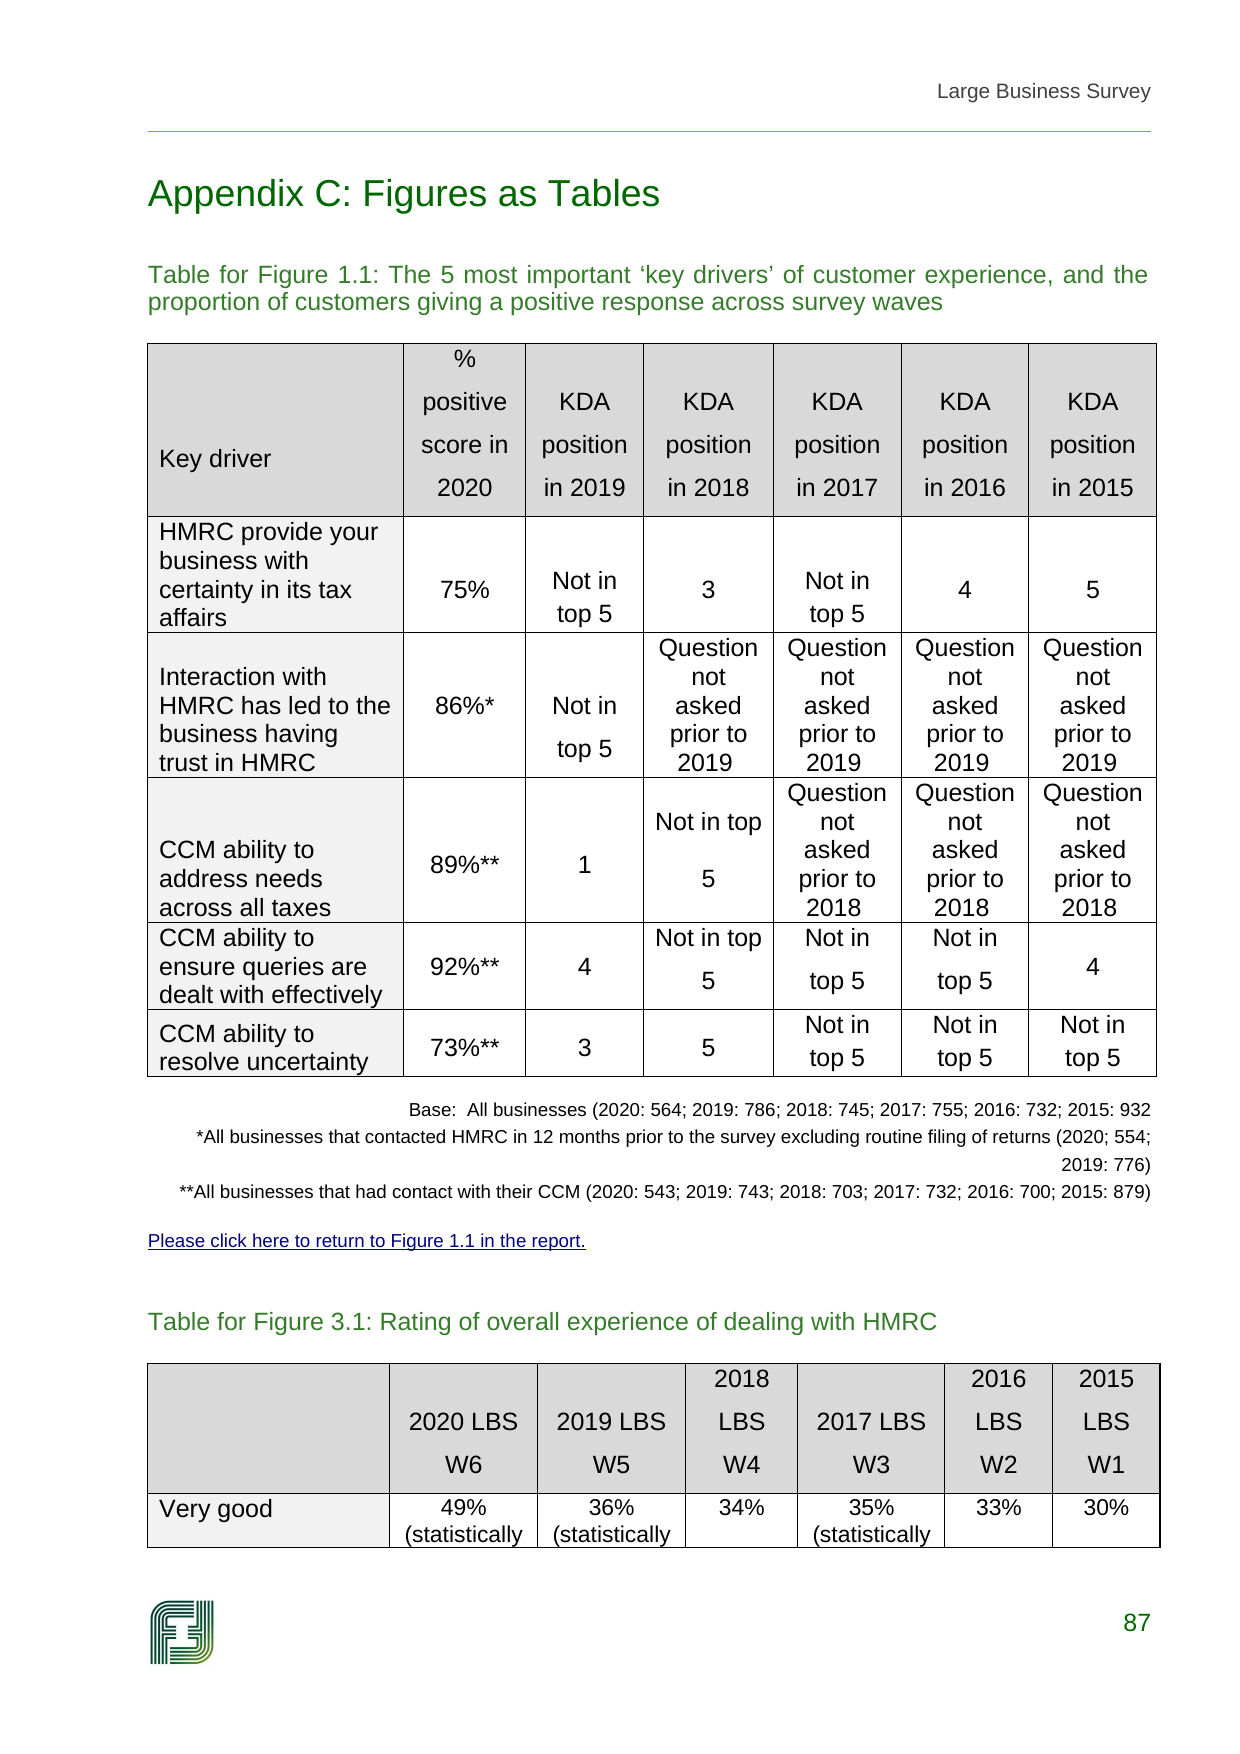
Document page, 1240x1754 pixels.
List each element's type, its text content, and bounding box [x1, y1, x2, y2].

table_cell 75% [404, 517, 525, 632]
table_cell 34% [686, 1494, 797, 1547]
table_cell 4 [902, 517, 1028, 632]
table_cell 36% (statistically [538, 1494, 685, 1547]
table_cell Question not asked prior to 2018 [902, 778, 1028, 922]
table_cell Not in top 5 [644, 923, 773, 1009]
table_cell Not in top 5 [902, 1010, 1028, 1076]
table_header 2016 LBS W2 [945, 1364, 1052, 1493]
table_cell Not in top 5 [1029, 1010, 1156, 1076]
table_cell 86%* [404, 633, 525, 777]
table_cell 3 [526, 1010, 643, 1076]
table_cell CCM ability to resolve uncertainty [148, 1010, 403, 1076]
text **All businesses that had contact with their CCM (2020: 543; 2019: 743; 2018: 703; 2017: 732; 2016: 700; 2015: 879) [148, 1181, 1151, 1209]
table_cell 4 [526, 923, 643, 1009]
table_cell 92%** [404, 923, 525, 1009]
table_cell 30% [1053, 1494, 1159, 1547]
table_cell Not in top 5 [774, 1010, 901, 1076]
table_cell Question not asked prior to 2019 [644, 633, 773, 777]
table_header 2015 LBS W1 [1053, 1364, 1159, 1493]
table_header KDA position in 2017 [774, 344, 901, 516]
table_cell Very good [148, 1494, 389, 1547]
table_header KDA position in 2018 [644, 344, 773, 516]
table_cell 89%** [404, 778, 525, 922]
table_cell 4 [1029, 923, 1156, 1009]
table_cell 3 [644, 517, 773, 632]
table_cell 5 [1029, 517, 1156, 632]
table_cell Not in top 5 [774, 923, 901, 1009]
table_header 2017 LBS W3 [798, 1364, 944, 1493]
table_cell Question not asked prior to 2019 [902, 633, 1028, 777]
table_header 2019 LBS W5 [538, 1364, 685, 1493]
subtitle Table for Figure 1.1: The 5 most important ‘key drivers’ of customer experience, and the proportion of customers giving a positive response across survey waves [148, 261, 1151, 316]
table_header 2020 LBS W6 [390, 1364, 537, 1493]
table_cell 5 [644, 1010, 773, 1076]
table_header KDA position in 2016 [902, 344, 1028, 516]
table_cell Not in top 5 [644, 778, 773, 922]
table_header Key driver [148, 344, 403, 516]
table_cell 49% (statistically [390, 1494, 537, 1547]
table_cell Not in top 5 [902, 923, 1028, 1009]
table_cell 73%** [404, 1010, 525, 1076]
table_header 2018 LBS W4 [686, 1364, 797, 1493]
table_header KDA position in 2019 [526, 344, 643, 516]
table_cell 33% [945, 1494, 1052, 1547]
table_cell Question not asked prior to 2018 [1029, 778, 1156, 922]
table_cell 1 [526, 778, 643, 922]
table_cell Not in top 5 [526, 517, 643, 632]
table_header [148, 1364, 389, 1493]
table_cell CCM ability to ensure queries are dealt with effectively [148, 923, 403, 1009]
table_cell Question not asked prior to 2019 [1029, 633, 1156, 777]
table_cell HMRC provide your business with certainty in its tax affairs [148, 517, 403, 632]
table_cell Question not asked prior to 2018 [774, 778, 901, 922]
table_cell Not in top 5 [774, 517, 901, 632]
text Base: All businesses (2020: 564; 2019: 786; 2018: 745; 2017: 755; 2016: 732; 2015: 932 [148, 1099, 1151, 1126]
table_cell Interaction with HMRC has led to the business having trust in HMRC [148, 633, 403, 777]
table_cell 35% (statistically [798, 1494, 944, 1547]
table_cell Not in top 5 [526, 633, 643, 777]
table_header % positive score in 2020 [404, 344, 525, 516]
subtitle Table for Figure 3.1: Rating of overall experience of dealing with HMRC [148, 1309, 1151, 1336]
text *All businesses that contacted HMRC in 12 months prior to the survey excluding routine filing of returns (2020; 554; 2019: 776) [148, 1126, 1151, 1181]
text Please click here to return to Figure 1.1 in the report. [148, 1230, 1151, 1258]
table_cell CCM ability to address needs across all taxes [148, 778, 403, 922]
subtitle Appendix C: Figures as Tables [148, 172, 1151, 215]
table_header KDA position in 2015 [1029, 344, 1156, 516]
table_cell Question not asked prior to 2019 [774, 633, 901, 777]
